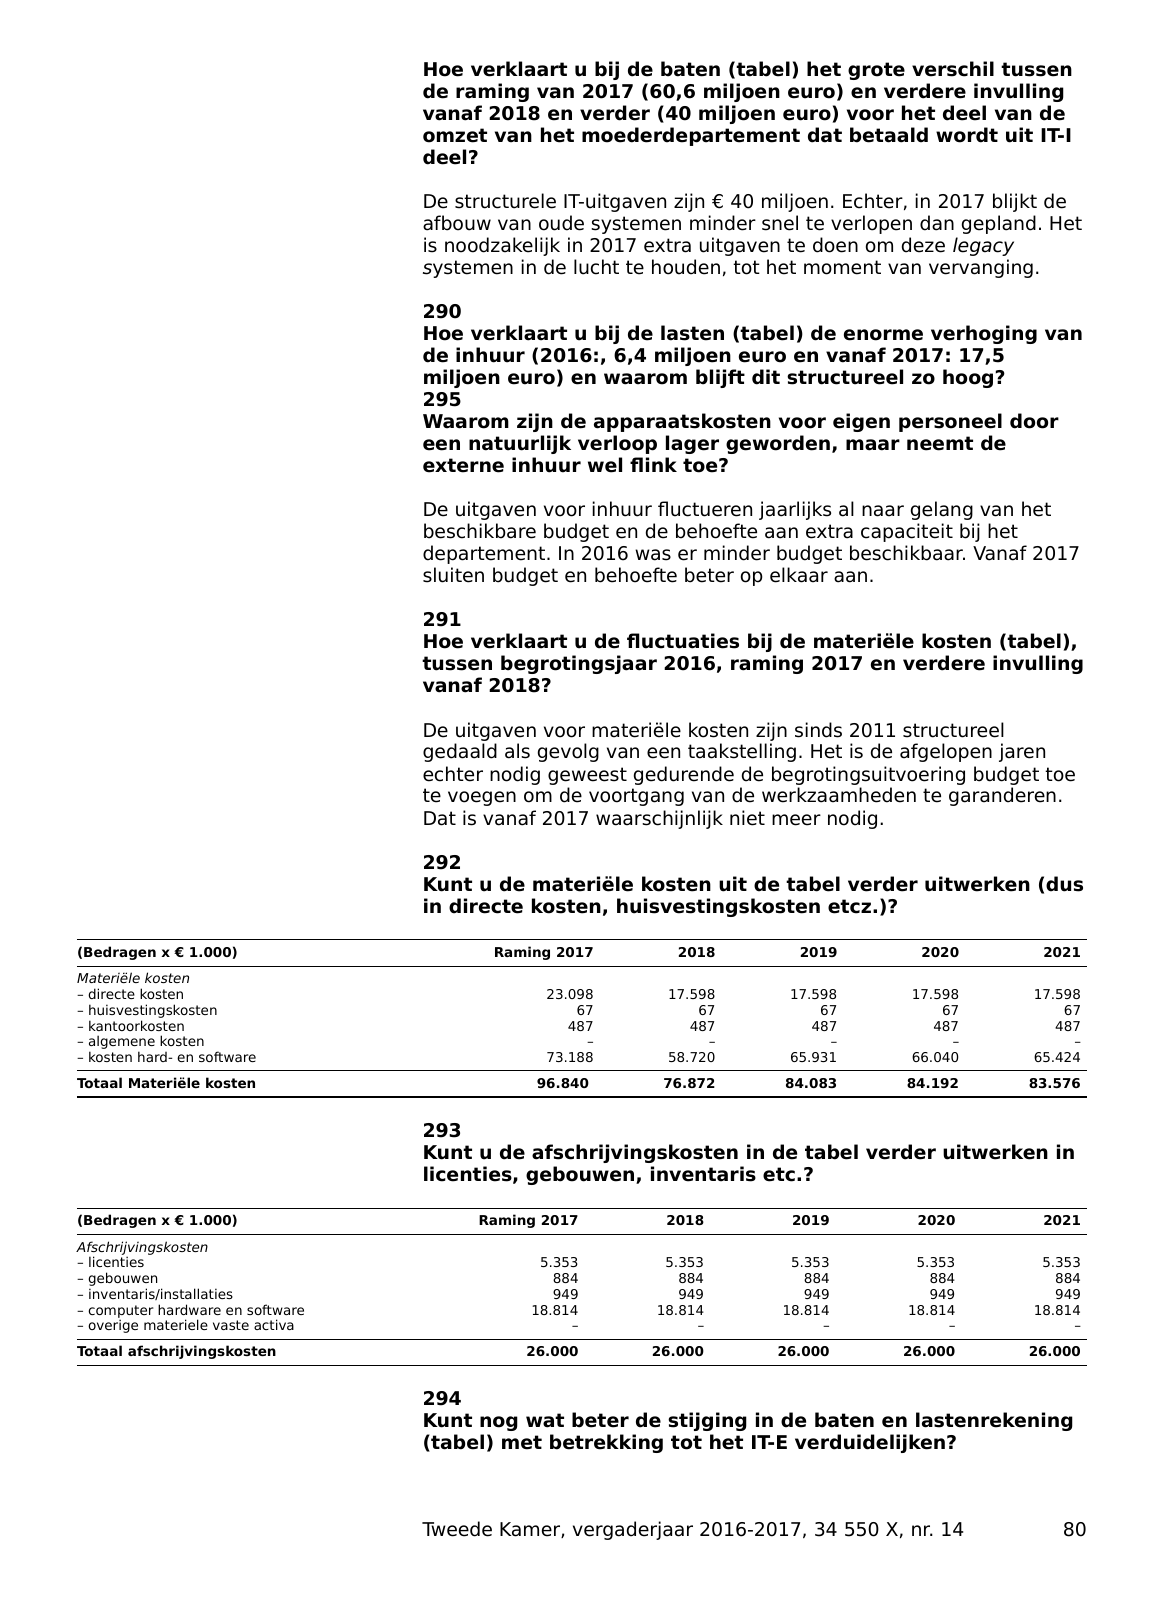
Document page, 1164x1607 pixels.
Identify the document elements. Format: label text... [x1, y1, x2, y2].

text Hoe verklaart u de fluctuaties bij de materiële kosten (tabel), tussen begrotingsjaar 2016, raming 2017 en verdere invulling vanaf 2018? [422, 631, 1087, 697]
table_cell [584, 1235, 710, 1255]
table_cell 76.872 [599, 1071, 721, 1096]
table_cell 26.000 [961, 1340, 1087, 1364]
table_cell – kantoorkosten [77, 1019, 478, 1034]
table_cell 487 [965, 1019, 1087, 1034]
table_cell – [459, 1318, 584, 1338]
table_cell – huisvestingskosten [77, 1003, 478, 1018]
table_cell [835, 1235, 961, 1255]
table_cell [961, 1235, 1087, 1255]
table_header 2018 [584, 1209, 710, 1234]
table_header 2021 [961, 1209, 1087, 1234]
text Kunt u de afschrijvingskosten in de tabel verder uitwerken in licenties, gebouwen, inventaris etc.? [422, 1142, 1087, 1186]
table_header 2020 [843, 940, 965, 966]
table_cell 487 [843, 1019, 965, 1034]
table_cell 67 [478, 1003, 599, 1018]
table_cell 884 [961, 1271, 1087, 1287]
table_cell – [961, 1318, 1087, 1338]
table_cell Totaal afschrijvingskosten [77, 1340, 459, 1364]
table_cell 949 [835, 1287, 961, 1302]
table_header 2018 [599, 940, 721, 966]
table_cell 487 [478, 1019, 599, 1034]
table_cell 17.598 [965, 987, 1087, 1003]
table_cell 96.840 [478, 1071, 599, 1096]
table_cell 18.814 [961, 1302, 1087, 1318]
table_cell 67 [721, 1003, 843, 1018]
table_cell [965, 967, 1087, 987]
table_cell 83.576 [965, 1071, 1087, 1096]
text De uitgaven voor materiële kosten zijn sinds 2011 structureel gedaald als gevolg van een taakstelling. Het is de afgelopen jaren echter nodig geweest gedurende de begrotingsuitvoering budget toe te voegen om de voortgang van de werkzaamheden te garanderen. Dat is vanaf 2017 waarschijnlijk niet meer nodig. [422, 719, 1087, 829]
table_cell – computer hardware en software [77, 1302, 459, 1318]
table_cell – [584, 1318, 710, 1338]
table_cell 5.353 [459, 1255, 584, 1271]
table_cell [721, 967, 843, 987]
text Waarom zijn de apparaatskosten voor eigen personeel door een natuurlijk verloop lager geworden, maar neemt de externe inhuur wel flink toe? [422, 411, 1087, 477]
text Hoe verklaart u bij de lasten (tabel) de enorme verhoging van de inhuur (2016:, 6,4 miljoen euro en vanaf 2017: 17,5 miljoen euro) en waarom blijft dit structureel zo hoog? [422, 323, 1087, 389]
table_cell 5.353 [835, 1255, 961, 1271]
table_cell – kosten hard- en software [77, 1050, 478, 1070]
table_cell 487 [599, 1019, 721, 1034]
text 292 [422, 852, 1087, 873]
table_cell 67 [599, 1003, 721, 1018]
table_header 2020 [835, 1209, 961, 1234]
table_header Raming 2017 [478, 940, 599, 966]
table_cell Totaal Materiële kosten [77, 1071, 478, 1096]
table_cell 67 [843, 1003, 965, 1018]
table_cell 84.083 [721, 1071, 843, 1096]
table_cell 949 [710, 1287, 835, 1302]
text Kunt u de materiële kosten uit de tabel verder uitwerken (dus in directe kosten, huisvestingskosten etcz.)? [422, 873, 1087, 917]
table_cell Materiële kosten [77, 967, 478, 987]
table_cell – [478, 1034, 599, 1050]
text Hoe verklaart u bij de baten (tabel) het grote verschil tussen de raming van 2017 (60,6 miljoen euro) en verdere invulling vanaf 2018 en verder (40 miljoen euro) voor het deel van de omzet van het moederdepartement dat betaald wordt uit IT-I deel? [422, 59, 1087, 169]
table_cell [710, 1235, 835, 1255]
table_cell 949 [961, 1287, 1087, 1302]
table_cell 5.353 [710, 1255, 835, 1271]
table_header 2021 [965, 940, 1087, 966]
table_header Raming 2017 [459, 1209, 584, 1234]
table_cell 26.000 [710, 1340, 835, 1364]
table_cell 23.098 [478, 987, 599, 1003]
table_cell 26.000 [835, 1340, 961, 1364]
table_cell 949 [584, 1287, 710, 1302]
text 290 [422, 301, 1087, 323]
table_header (Bedragen x € 1.000) [77, 1209, 459, 1234]
table_cell 487 [721, 1019, 843, 1034]
text 291 [422, 609, 1087, 631]
text 294 [422, 1388, 1087, 1410]
table_cell 17.598 [843, 987, 965, 1003]
table_cell – inventaris/installaties [77, 1287, 459, 1302]
table_header 2019 [721, 940, 843, 966]
table_cell 67 [965, 1003, 1087, 1018]
text De uitgaven voor inhuur fluctueren jaarlijks al naar gelang van het beschikbare budget en de behoefte aan extra capaciteit bij het departement. In 2016 was er minder budget beschikbaar. Vanaf 2017 sluiten budget en behoefte beter op elkaar aan. [422, 499, 1087, 587]
table_cell 66.040 [843, 1050, 965, 1070]
table_cell – [599, 1034, 721, 1050]
table_cell [459, 1235, 584, 1255]
table_cell – [965, 1034, 1087, 1050]
text 295 [422, 389, 1087, 411]
table_cell – [721, 1034, 843, 1050]
text 293 [422, 1120, 1087, 1142]
table_cell – gebouwen [77, 1271, 459, 1287]
table_cell 884 [459, 1271, 584, 1287]
table_cell 65.424 [965, 1050, 1087, 1070]
table_cell – [843, 1034, 965, 1050]
table_cell – licenties [77, 1255, 459, 1271]
table_cell 884 [835, 1271, 961, 1287]
table_cell 58.720 [599, 1050, 721, 1070]
table_cell – [710, 1318, 835, 1338]
table_cell [478, 967, 599, 987]
table_cell – [835, 1318, 961, 1338]
table_cell 17.598 [721, 987, 843, 1003]
text De structurele IT-uitgaven zijn € 40 miljoen. Echter, in 2017 blijkt de afbouw van oude systemen minder snel te verlopen dan gepland. Het is noodzakelijk in 2017 extra uitgaven te doen om deze legacy systemen in de lucht te houden, tot het moment van vervanging. [422, 191, 1087, 279]
table_cell 5.353 [961, 1255, 1087, 1271]
table_cell 26.000 [584, 1340, 710, 1364]
table_cell 949 [459, 1287, 584, 1302]
text Kunt nog wat beter de stijging in de baten en lastenrekening (tabel) met betrekking tot het IT-E verduidelijken? [422, 1410, 1087, 1454]
table_cell 18.814 [710, 1302, 835, 1318]
table_cell [599, 967, 721, 987]
table_cell 26.000 [459, 1340, 584, 1364]
table_cell – overige materiele vaste activa [77, 1318, 459, 1338]
table_cell [843, 967, 965, 987]
table_header (Bedragen x € 1.000) [77, 940, 478, 966]
table_cell – algemene kosten [77, 1034, 478, 1050]
table_cell 884 [710, 1271, 835, 1287]
table_cell 84.192 [843, 1071, 965, 1096]
table_cell 73.188 [478, 1050, 599, 1070]
table_cell – directe kosten [77, 987, 478, 1003]
table_cell 18.814 [459, 1302, 584, 1318]
table_cell 5.353 [584, 1255, 710, 1271]
table_cell 884 [584, 1271, 710, 1287]
table_header 2019 [710, 1209, 835, 1234]
table_cell 17.598 [599, 987, 721, 1003]
table_cell Afschrijvingskosten [77, 1235, 459, 1255]
table_cell 18.814 [835, 1302, 961, 1318]
table_cell 65.931 [721, 1050, 843, 1070]
table_cell 18.814 [584, 1302, 710, 1318]
